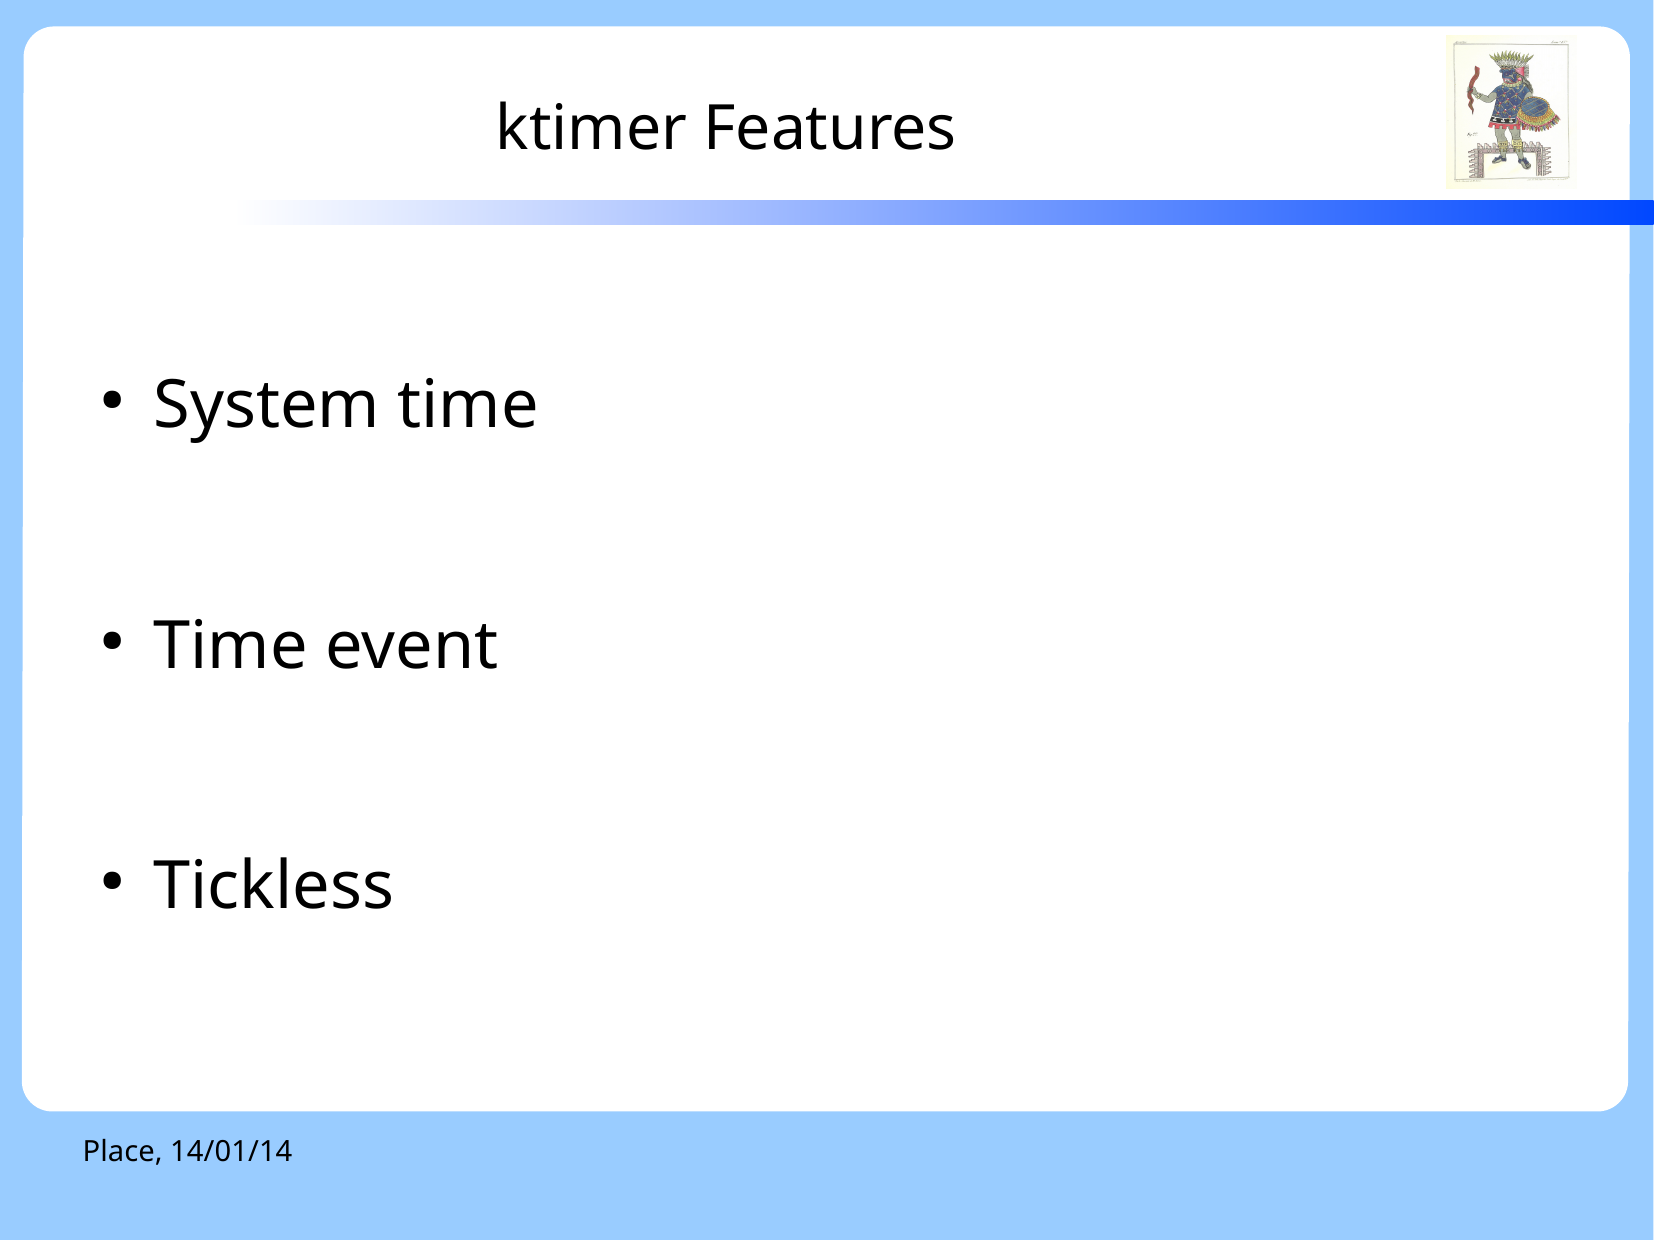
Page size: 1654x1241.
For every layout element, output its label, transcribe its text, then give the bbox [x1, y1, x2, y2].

picture [1446, 35, 1577, 189]
title ktimer Features [82, 49, 1371, 201]
list System time Time event Tickless [82, 236, 1571, 1055]
